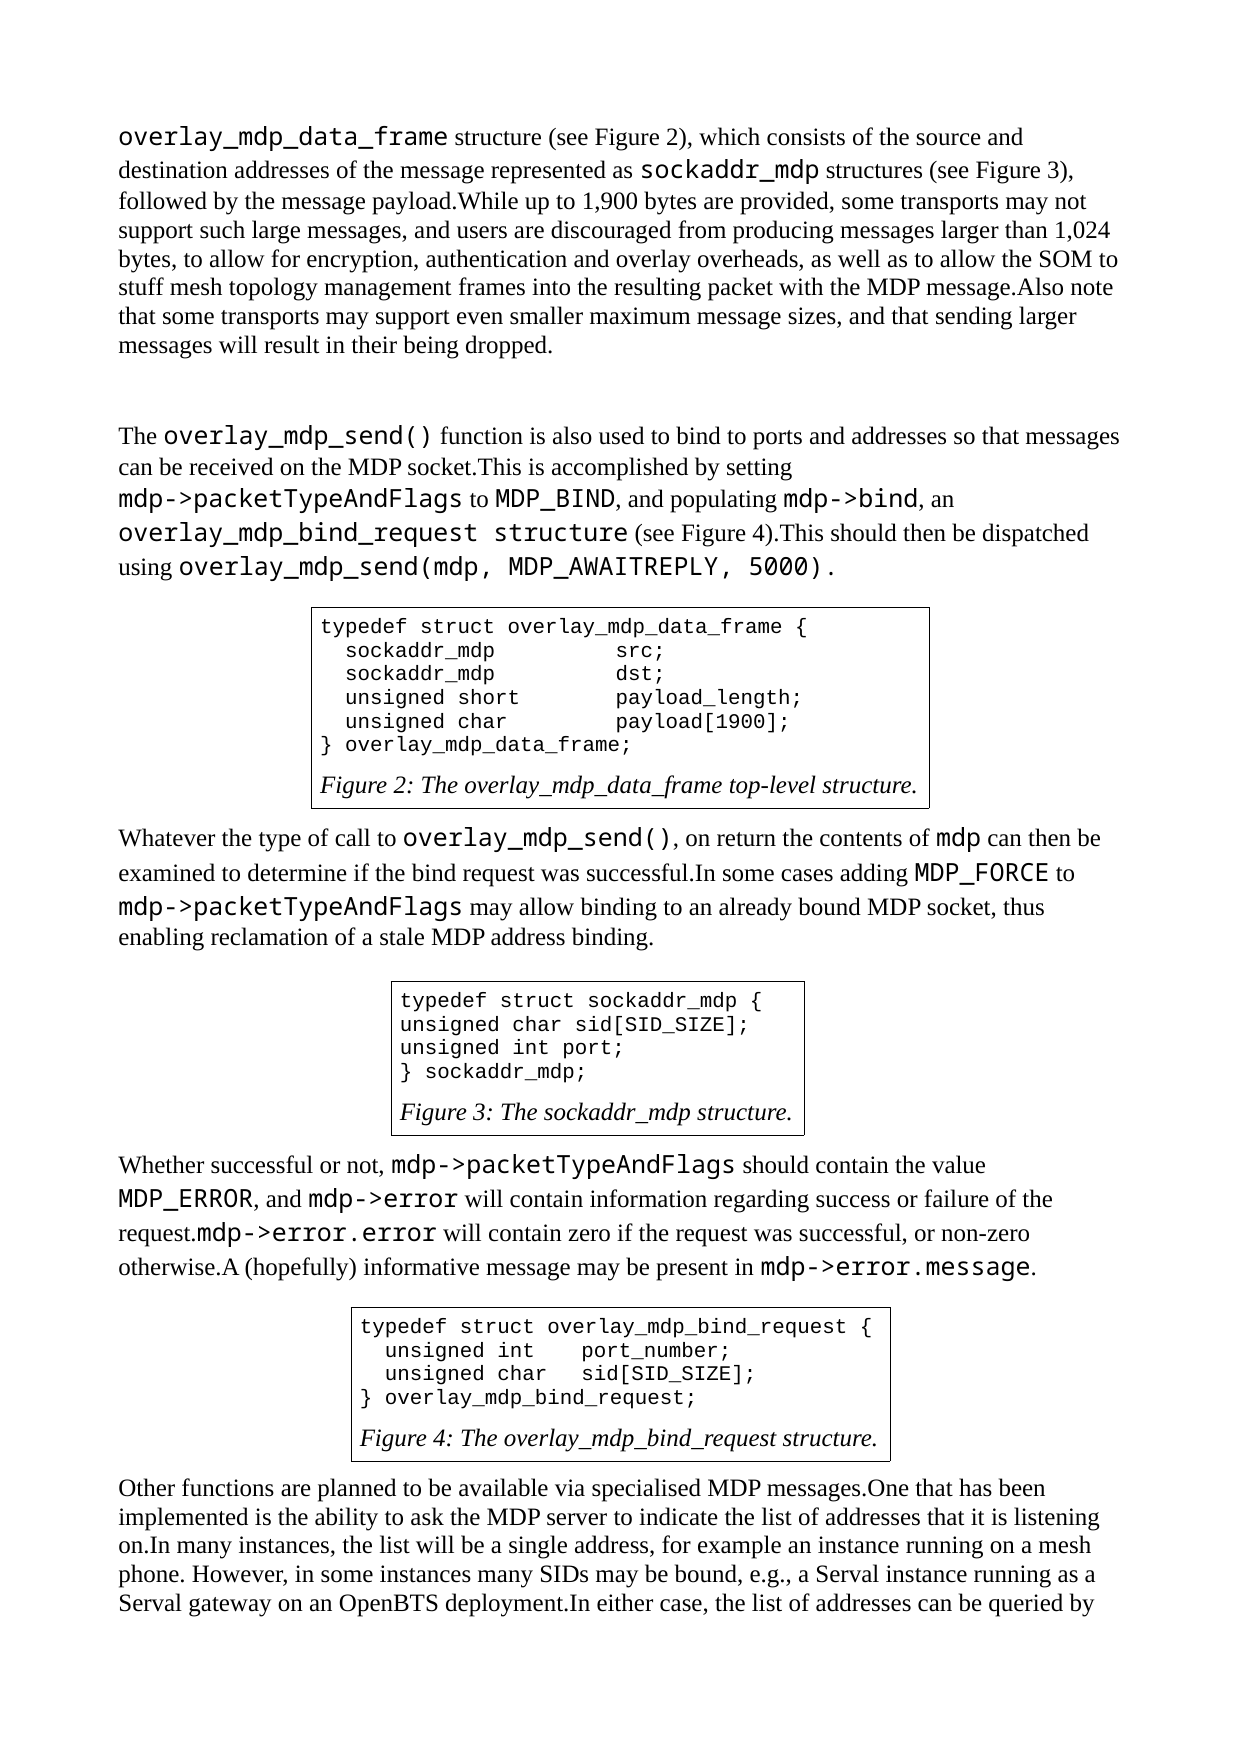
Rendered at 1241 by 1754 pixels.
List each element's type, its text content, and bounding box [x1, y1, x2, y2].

text Figure 2: The overlay_mdp_data_frame top-level structure. [320, 771, 920, 799]
text } sockaddr_mdp; [399, 1061, 795, 1084]
text unsigned char sid[SID_SIZE]; [399, 1013, 795, 1037]
text } overlay_mdp_data_frame; [320, 734, 920, 758]
text typedef struct sockaddr_mdp { [399, 990, 795, 1013]
text The overlay_mdp_send() function is also used to bind to ports and addresses so that messages can be received on the MDP socket.This is accomplished by setting mdp‑>packetTypeAndFlags to MDP_BIND, and populating mdp‑>bind, an overlay_mdp_bind_request structure (see Figure 4).This should then be dispatched using overlay_mdp_send(mdp, MDP_AWAITREPLY, 5000). [118, 418, 1122, 583]
text Figure 4: The overlay_mdp_bind_request structure. [359, 1423, 881, 1452]
text unsigned char sid[SID_SIZE]; [359, 1363, 881, 1387]
text overlay_mdp_data_frame structure (see Figure 2), which consists of the source and destination addresses of the message represented as sockaddr_mdp structures (see Figure 3), followed by the message payload.While up to 1,900 bytes are provided, some transports may not support such large messages, and users are discouraged from producing messages larger than 1,024 bytes, to allow for encryption, authentication and overlay overheads, as well as to allow the SOM to stuff mesh topology management frames into the resulting packet with the MDP message.Also note that some transports may support even smaller maximum message sizes, and that sending larger messages will result in their being dropped. [118, 118, 1122, 359]
text sockaddr_mdp dst; [320, 663, 920, 687]
text unsigned short payload_length; [320, 687, 920, 711]
text unsigned int port_number; [359, 1340, 881, 1363]
text unsigned int port; [399, 1037, 795, 1061]
text typedef struct overlay_mdp_bind_request { [359, 1316, 881, 1340]
text typedef struct overlay_mdp_data_frame { [320, 616, 920, 640]
text } overlay_mdp_bind_request; [359, 1387, 881, 1411]
text Whatever the type of call to overlay_mdp_send(), on return the contents of mdp can then be examined to determine if the bind request was successful.In some cases adding MDP_FORCE to mdp‑>packetTypeAndFlags may allow binding to an already bound MDP socket, thus enabling reclamation of a stale MDP address binding. [118, 595, 1122, 951]
text Figure 3: The sockaddr_mdp structure. [399, 1097, 795, 1126]
text sockaddr_mdp src; [320, 640, 920, 663]
text Other functions are planned to be available via specialised MDP messages.One that has been implemented is the ability to ask the MDP server to indicate the list of addresses that it is listening on.In many instances, the list will be a single address, for example an instance running on a mesh phone. However, in some instances many SIDs may be bound, e.g., a Serval instance running as a Serval gateway on an OpenBTS deployment.In either case, the list of addresses can be queried by [118, 1295, 1122, 1617]
text unsigned char payload[1900]; [320, 711, 920, 734]
text Whether successful or not, mdp‑>packetTypeAndFlags should contain the value MDP_ERROR, and mdp‑>error will contain information regarding success or failure of the request.mdp‑>error.error will contain zero if the request was successful, or non-zero otherwise.A (hopefully) informative message may be present in mdp‑>error.message. [118, 963, 1122, 1283]
